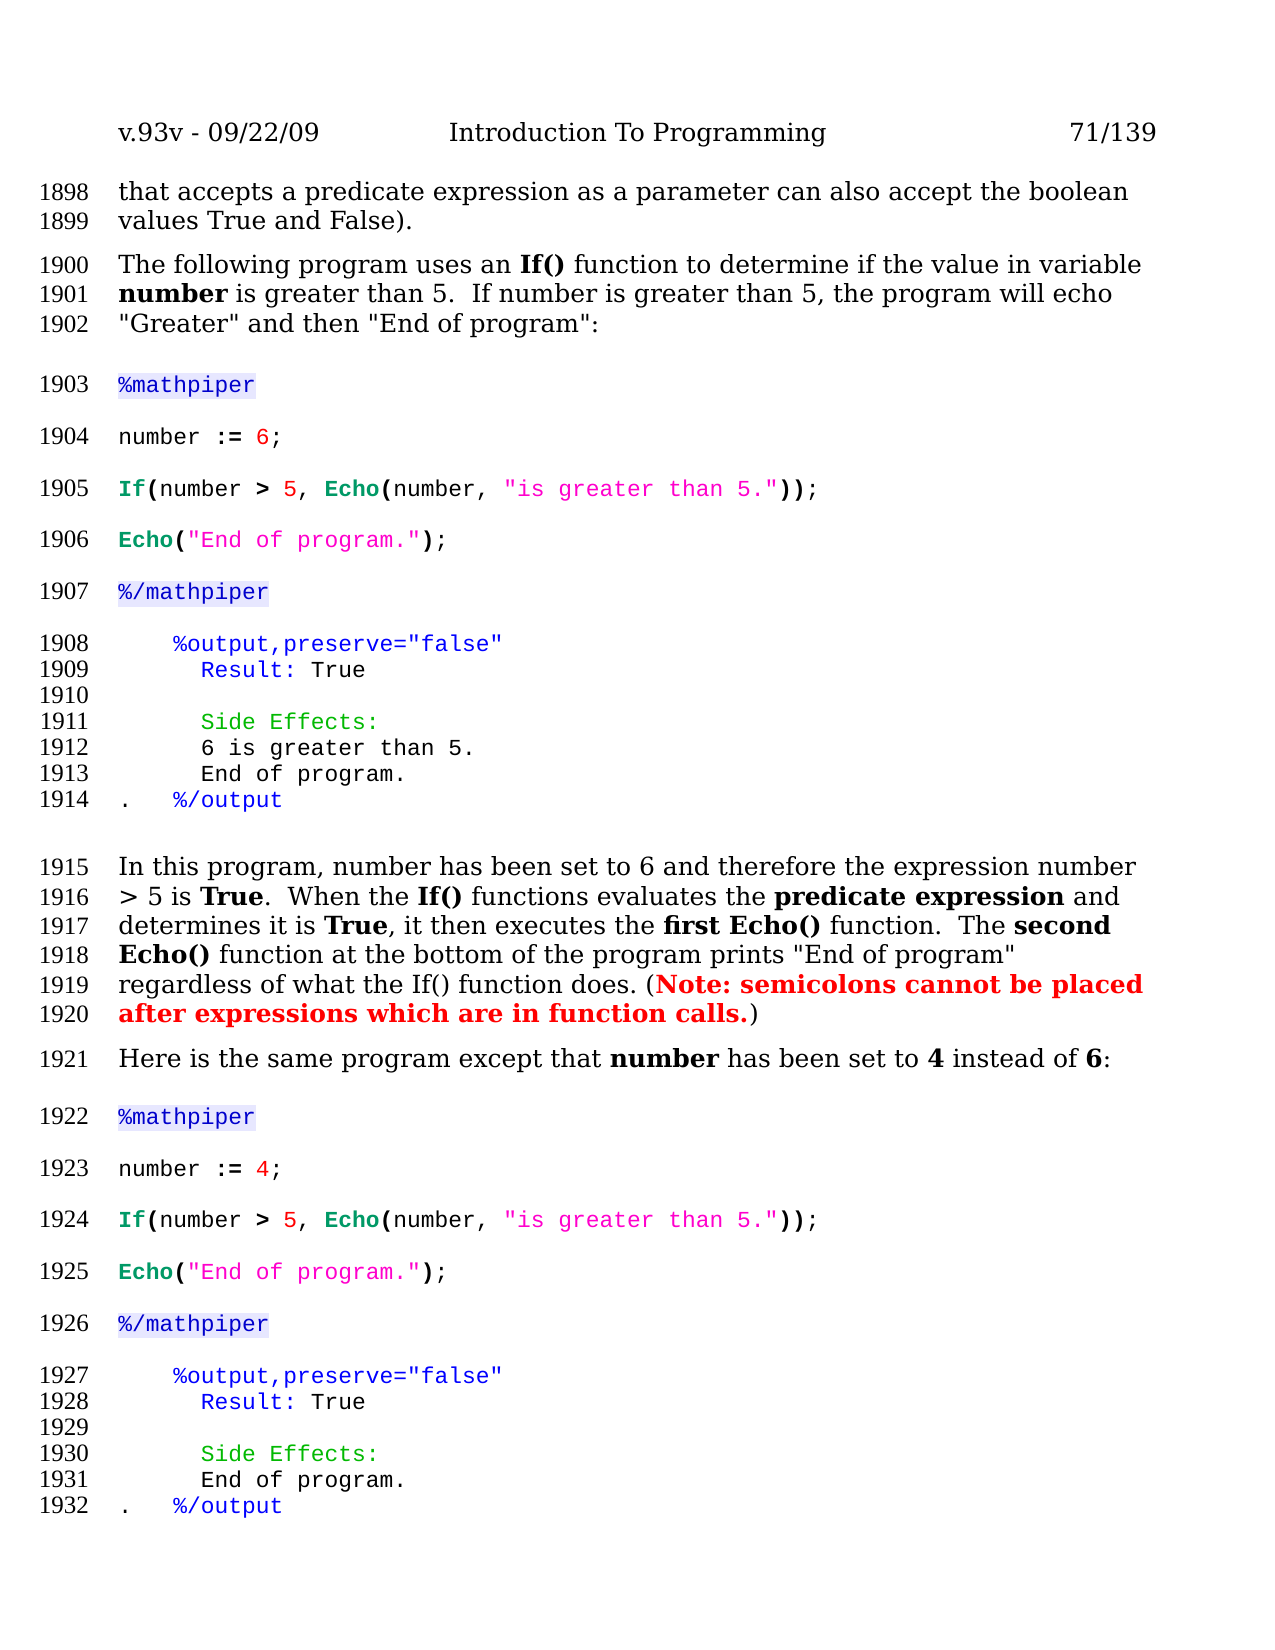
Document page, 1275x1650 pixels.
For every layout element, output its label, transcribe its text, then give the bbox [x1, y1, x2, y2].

text %output,preserve="false" [118, 633, 1157, 658]
text . %/output [118, 1494, 1157, 1520]
text that accepts a predicate expression as a parameter can also accept the boolean values True and False). [118, 177, 1157, 235]
text Side Effects: [118, 710, 1157, 736]
text number := 4; [118, 1157, 1157, 1183]
text %output,preserve="false" [118, 1364, 1157, 1390]
text In this program, number has been set to 6 and therefore the expression number > 5 is True. When the If() functions evaluates the predicate expression and determines it is True, it then executes the first Echo() function. The second Echo() function at the bottom of the program prints "End of program" regardless of what the If() function does. (Note: semicolons cannot be placed after expressions which are in function calls.) [118, 853, 1157, 1029]
text End of program. [118, 762, 1157, 788]
text %mathpiper [118, 373, 1157, 399]
text Echo("End of program."); [118, 529, 1157, 555]
text %/mathpiper [118, 1312, 1157, 1338]
text 6 is greater than 5. [118, 736, 1157, 762]
text Side Effects: [118, 1442, 1157, 1468]
text If(number > 5, Echo(number, "is greater than 5.")); [118, 1209, 1157, 1235]
text . %/output [118, 788, 1157, 814]
text Echo("End of program."); [118, 1261, 1157, 1287]
text %mathpiper [118, 1105, 1157, 1131]
text number := 6; [118, 425, 1157, 451]
text End of program. [118, 1468, 1157, 1494]
text Result: True [118, 658, 1157, 684]
text Result: True [118, 1390, 1157, 1416]
text If(number > 5, Echo(number, "is greater than 5.")); [118, 477, 1157, 503]
text Here is the same program except that number has been set to 4 instead of 6: [118, 1044, 1157, 1073]
text %/mathpiper [118, 581, 1157, 607]
text The following program uses an If() function to determine if the value in variable number is greater than 5. If number is greater than 5, the program will echo "Greater" and then "End of program": [118, 250, 1157, 338]
